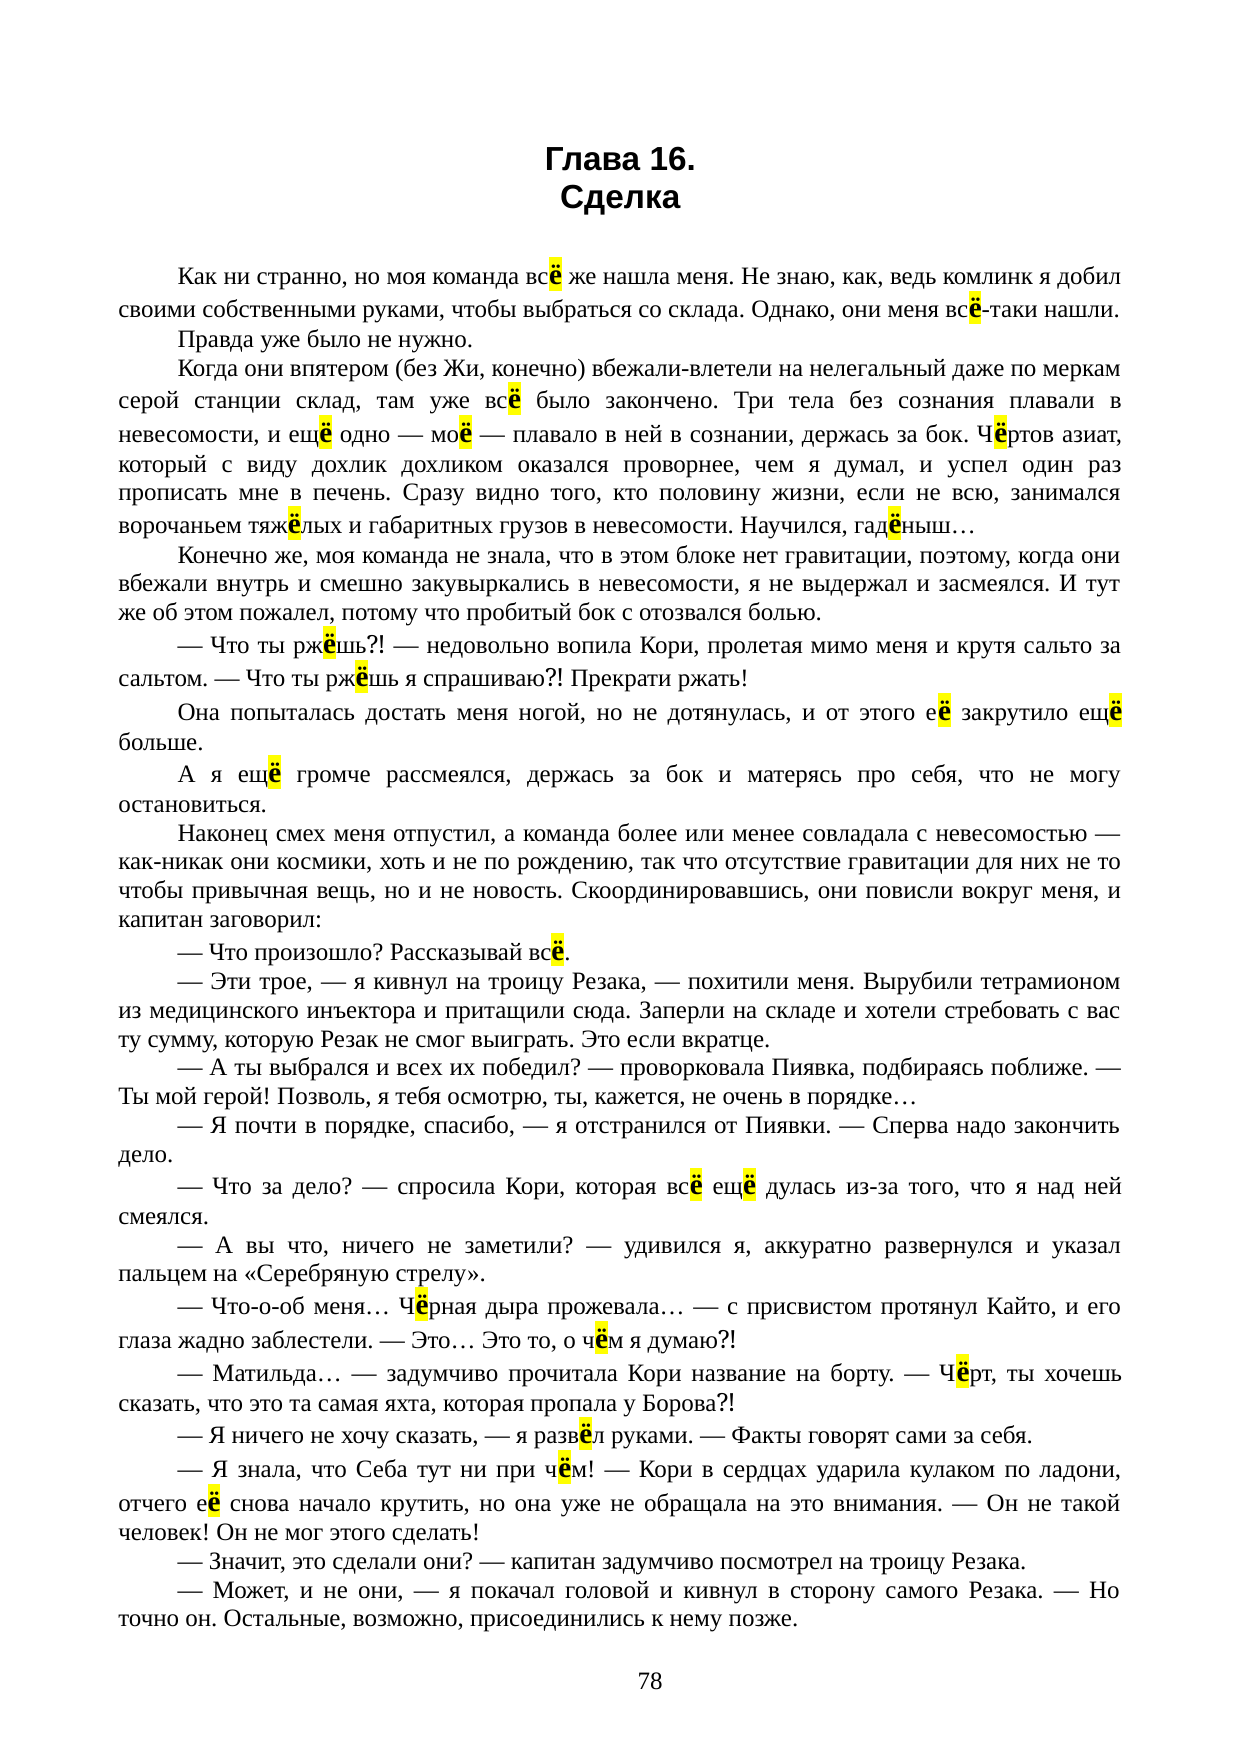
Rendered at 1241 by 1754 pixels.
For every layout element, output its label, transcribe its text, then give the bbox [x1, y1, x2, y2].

text — Я ничего не хочу сказать, — я развёл руками. — Факты говорят сами за себя. [118, 1417, 1122, 1450]
text А я ещё громче рассмеялся, держась за бок и матерясь про себя, что не могу остановиться. [118, 755, 1122, 818]
text Она попыталась достать меня ногой, но не дотянулась, и от этого её закрутило ещё больше. [118, 693, 1122, 755]
text Как ни странно, но моя команда всё же нашла меня. Не знаю, как, ведь комлинк я добил своими собственными руками, чтобы выбраться со склада. Однако, они меня всё-таки нашли. [118, 257, 1122, 324]
text Конечно же, моя команда не знала, что в этом блоке нет гравитации, поэтому, когда они вбежали внутрь и смешно закувыркались в невесомости, я не выдержал и засмеялся. И тут же об этом пожалел, потому что пробитый бок с отозвался болью. [118, 540, 1122, 626]
text Когда они впятером (без Жи, конечно) вбежали-влетели на нелегальный даже по меркам серой станции склад, там уже всё было закончено. Три тела без сознания плавали в невесомости, и ещё одно — моё — плавало в ней в сознании, держась за бок. Чёртов азиат, который с виду дохлик дохликом оказался проворнее, чем я думал, и успел один раз прописать мне в печень. Сразу видно того, кто половину жизни, если не всю, занимался ворочаньем тяжёлых и габаритных грузов в невесомости. Научился, гадёныш… [118, 353, 1122, 540]
text — Что ты ржёшь⁈ — недовольно вопила Кори, пролетая мимо меня и крутя сальто за сальтом. — Что ты ржёшь я спрашиваю⁈ Прекрати ржать! [118, 626, 1122, 693]
text — Значит, это сделали они? — капитан задумчиво посмотрел на троицу Резака. [118, 1546, 1122, 1575]
text — А вы что, ничего не заметили? — удивился я, аккуратно развернулся и указал пальцем на «Серебряную стрелу». [118, 1230, 1122, 1287]
text — Что-о-об меня… Чёрная дыра прожевала… — с присвистом протянул Кайто, и его глаза жадно заблестели. — Это… Это то, о чём я думаю⁈ [118, 1287, 1122, 1354]
text — Что произошло? Рассказывай всё. [118, 933, 1122, 966]
text — Может, и не они, — я покачал головой и кивнул в сторону самого Резака. — Но точно он. Остальные, возможно, присоединились к нему позже. [118, 1575, 1122, 1632]
text — Я почти в порядке, спасибо, — я отстранился от Пиявки. — Сперва надо закончить дело. [118, 1110, 1122, 1167]
text — Эти трое, — я кивнул на троицу Резака, — похитили меня. Вырубили тетрамионом из медицинского инъектора и притащили сюда. Заперли на складе и хотели стребовать с вас ту сумму, которую Резак не смог выиграть. Это если вкратце. [118, 966, 1122, 1052]
text — А ты выбрался и всех их победил? — проворковала Пиявка, подбираясь поближе. — Ты мой герой! Позволь, я тебя осмотрю, ты, кажется, не очень в порядке… [118, 1052, 1122, 1110]
text Наконец смех меня отпустил, а команда более или менее совладала с невесомостью — как-никак они космики, хоть и не по рождению, так что отсутствие гравитации для них не то чтобы привычная вещь, но и не новость. Скоординировавшись, они повисли вокруг меня, и капитан заговорил: [118, 818, 1122, 933]
text — Я знала, что Себа тут ни при чём! — Кори в сердцах ударила кулаком по ладони, отчего её снова начало крутить, но она уже не обращала на это внимания. — Он не такой человек! Он не мог этого сделать! [118, 1450, 1122, 1546]
subtitle Глава 16. Сделка [118, 139, 1122, 216]
text — Что за дело? — спросила Кори, которая всё ещё дулась из-за того, что я над ней смеялся. [118, 1167, 1122, 1230]
text Правда уже было не нужно. [118, 324, 1122, 353]
text — Матильда… — задумчиво прочитала Кори название на борту. — Чёрт, ты хочешь сказать, что это та самая яхта, которая пропала у Борова⁈ [118, 1354, 1122, 1417]
